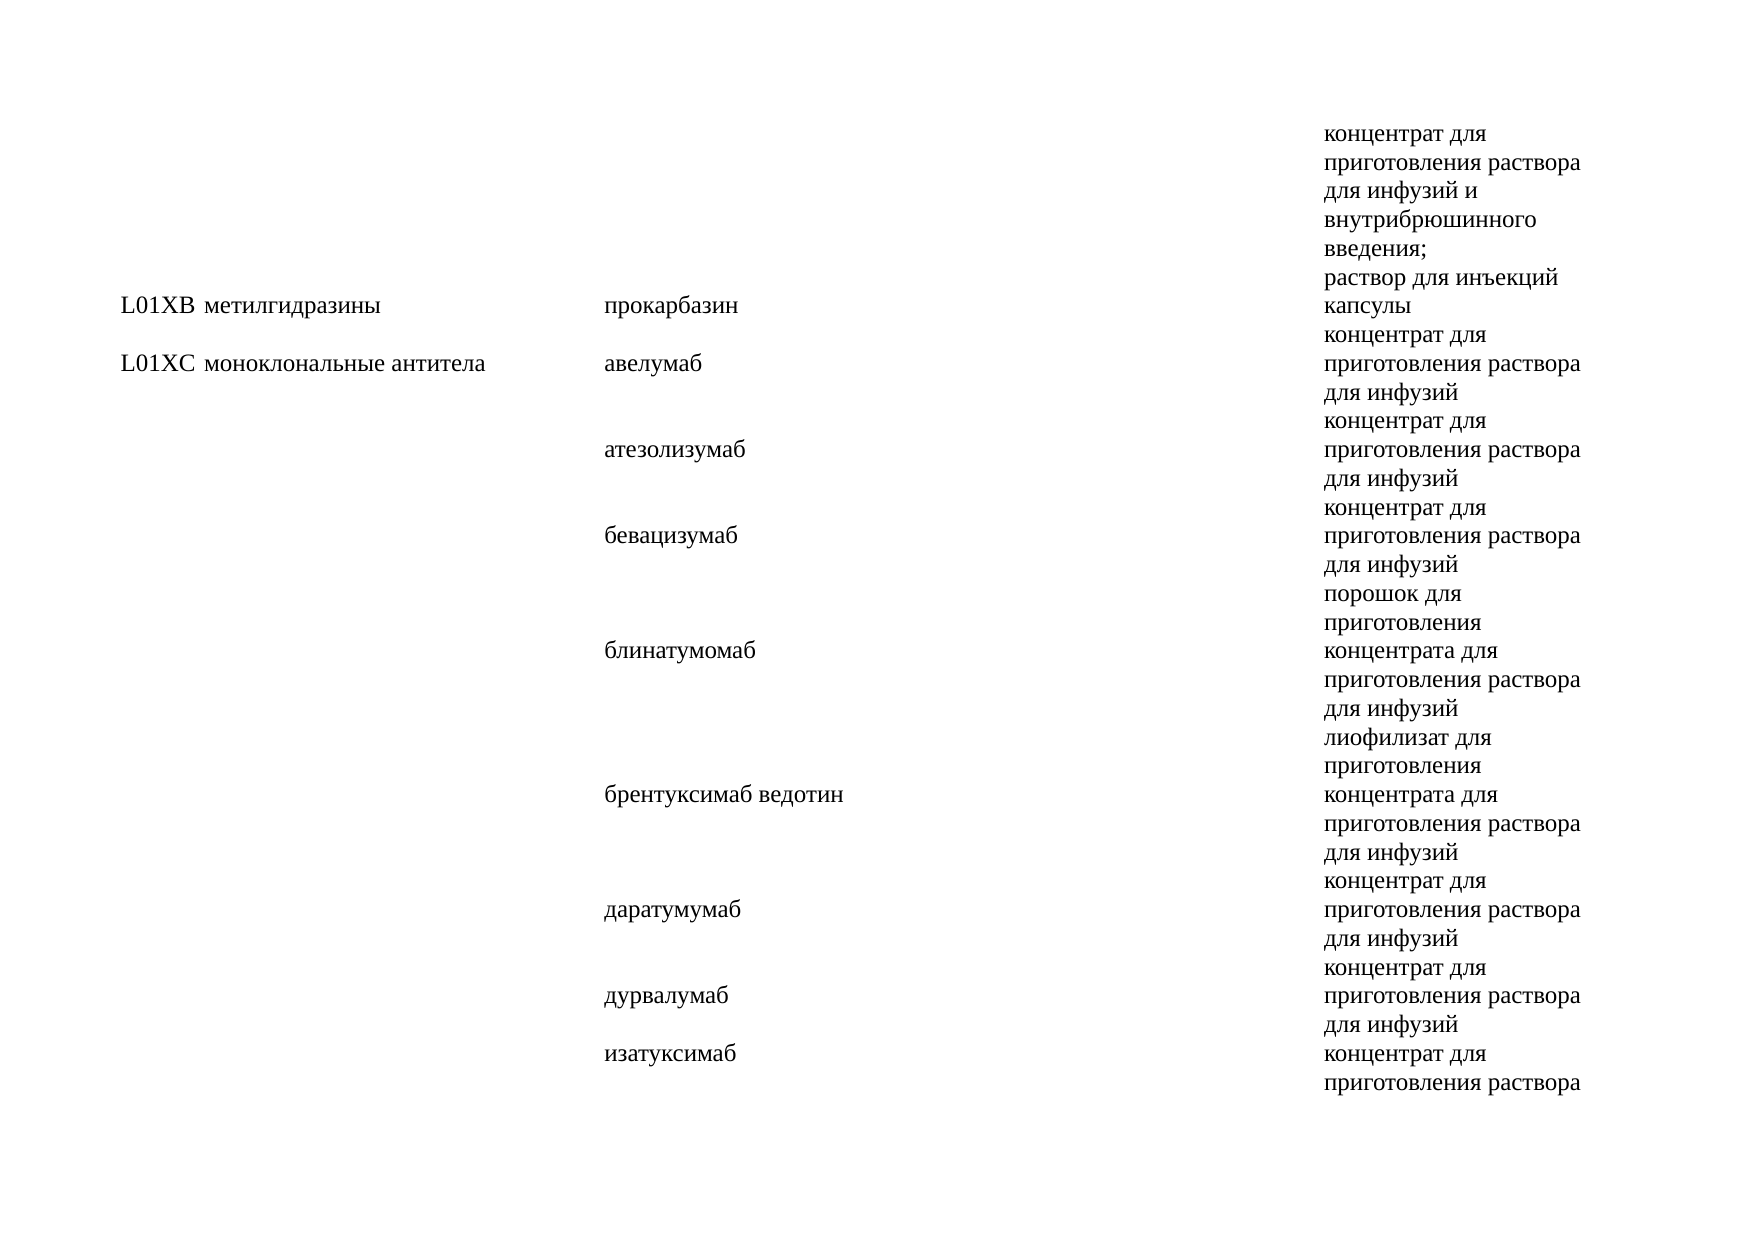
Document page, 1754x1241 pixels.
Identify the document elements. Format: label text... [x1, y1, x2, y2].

table_cell капсулы [1324, 291, 1607, 319]
table_cell концентрат для приготовления раствора [1324, 1038, 1607, 1120]
table_cell [204, 866, 604, 952]
table_cell брентуксимаб ведотин [604, 722, 1324, 866]
table_cell авелумаб [604, 319, 1324, 406]
table_cell [118, 866, 204, 952]
table_cell [204, 952, 604, 1038]
table_cell [118, 1038, 204, 1120]
table_cell дурвалумаб [604, 952, 1324, 1038]
table_cell бевацизумаб [604, 492, 1324, 578]
table_cell атезолизумаб [604, 406, 1324, 492]
table_cell [118, 492, 204, 578]
table_cell [204, 492, 604, 578]
table_cell концентрат для приготовления раствора для инфузий [1324, 406, 1607, 492]
table_cell [118, 578, 204, 722]
table_cell даратумумаб [604, 866, 1324, 952]
table_cell порошок для приготовления концентрата для приготовления раствора для инфузий [1324, 578, 1607, 722]
table_cell [204, 578, 604, 722]
table_cell [204, 722, 604, 866]
table_cell [118, 118, 204, 291]
table_cell лиофилизат для приготовления концентрата для приготовления раствора для инфузий [1324, 722, 1607, 866]
table_cell концентрат для приготовления раствора для инфузий [1324, 319, 1607, 406]
table_cell [204, 1038, 604, 1120]
table_cell прокарбазин [604, 291, 1324, 319]
table_cell L01XB [118, 291, 204, 319]
table_cell [118, 952, 204, 1038]
table_cell блинатумомаб [604, 578, 1324, 722]
table_cell моноклональные антитела [204, 319, 604, 406]
table_cell концентрат для приготовления раствора для инфузий [1324, 952, 1607, 1038]
table_cell [204, 406, 604, 492]
table_cell L01XC [118, 319, 204, 406]
table_cell концентрат для приготовления раствора для инфузий [1324, 492, 1607, 578]
table_cell изатуксимаб [604, 1038, 1324, 1120]
table_cell метилгидразины [204, 291, 604, 319]
table_cell [204, 118, 604, 291]
table_cell концентрат для приготовления раствора для инфузий [1324, 866, 1607, 952]
table_cell концентрат для приготовления раствора для инфузий и внутрибрюшинного введения; раствор для инъекций [1324, 118, 1607, 291]
table_cell [118, 406, 204, 492]
table_cell [604, 118, 1324, 291]
table_cell [118, 722, 204, 866]
